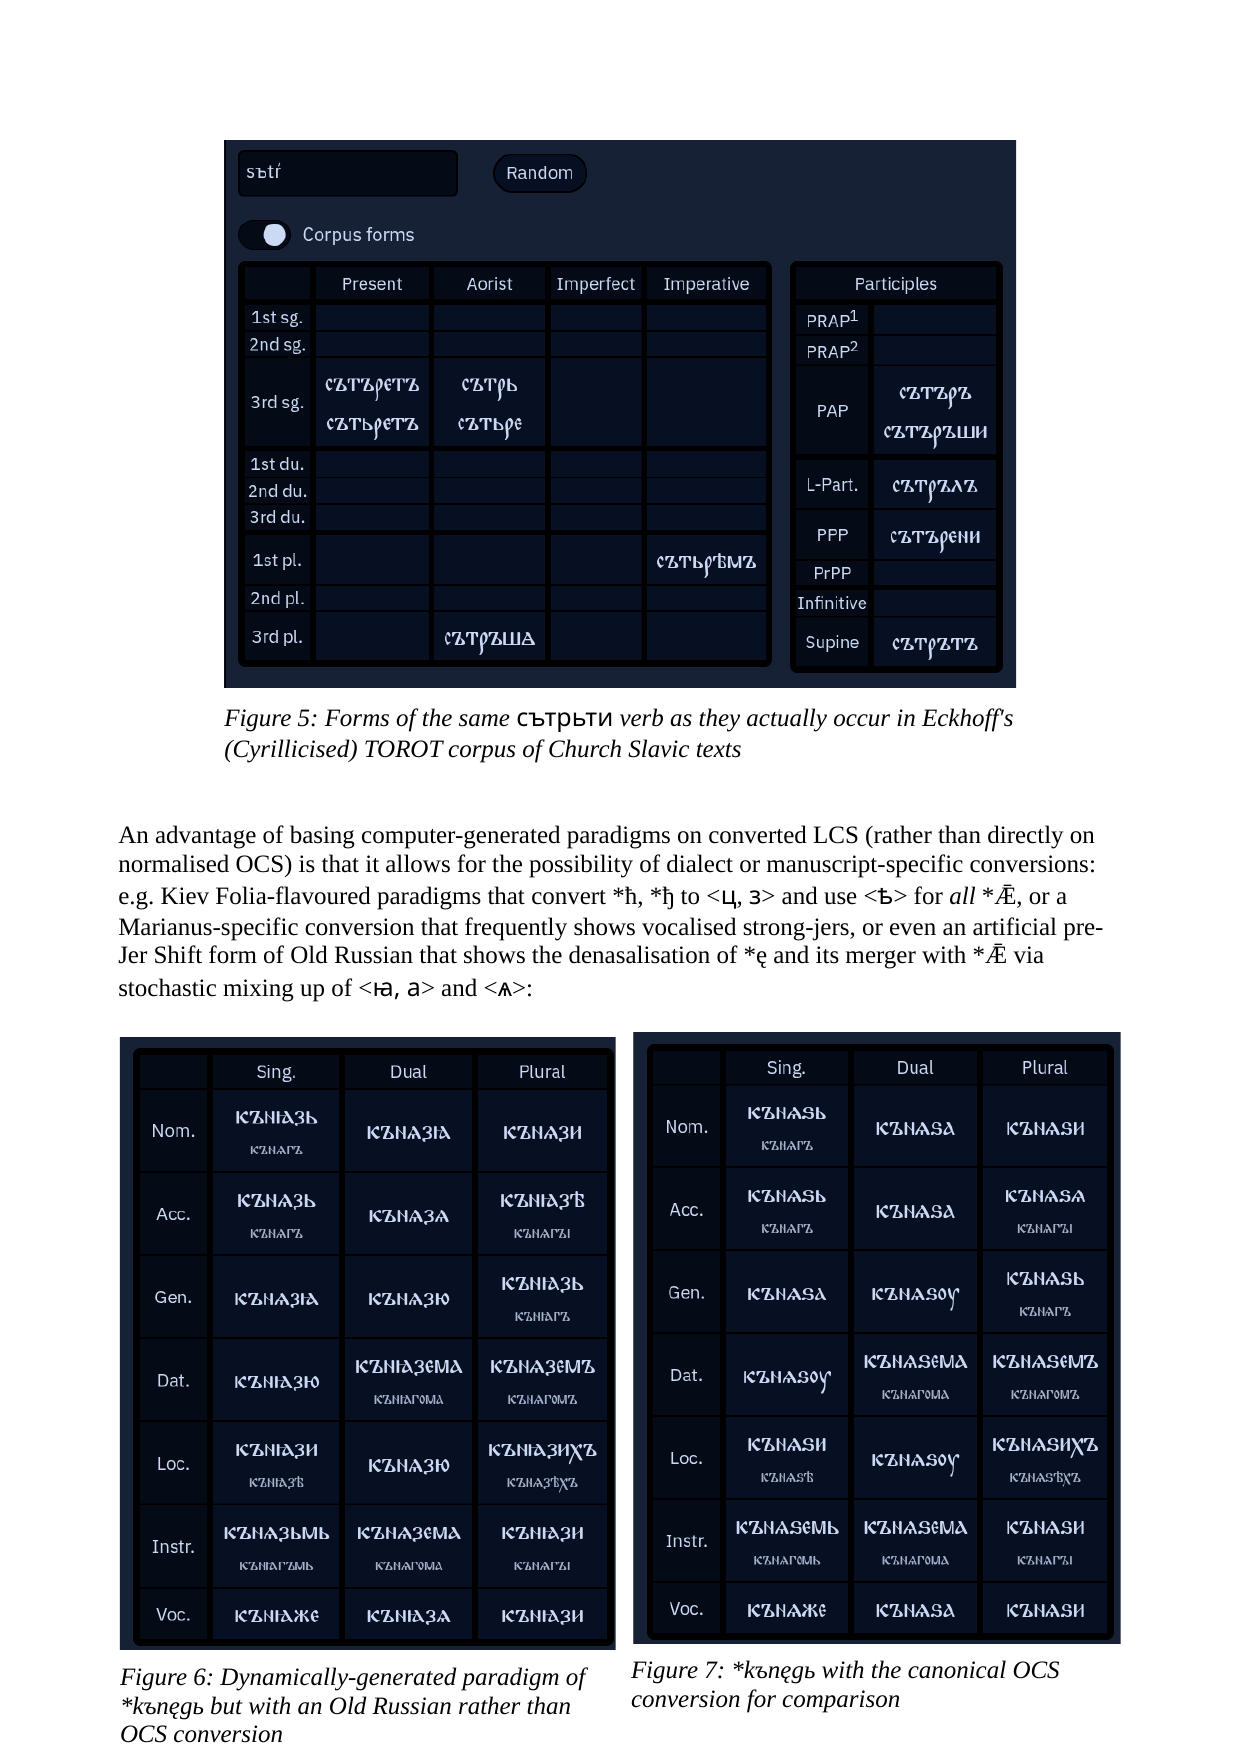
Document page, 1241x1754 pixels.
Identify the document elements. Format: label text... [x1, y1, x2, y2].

text Figure 5: Forms of the same сътрьти verb as they actually occur in Eckhoff's (Cyrillicised) TOROT corpus of Church Slavic texts [224, 688, 1016, 763]
text Figure 6: Dynamically-generated paradigm of *kъnęgь but with an Old Russian rather than OCS conversion [120, 1650, 616, 1748]
text An advantage of basing computer-generated paradigms on converted LCS (rather than directly on normalised OCS) is that it allows for the possibility of dialect or manuscript-specific conversions: e.g. Kiev Folia-flavoured paradigms that convert *ћ, *ђ to <ц, з> and use <ѣ> for all *Ǣ, or a Marianus-specific conversion that frequently shows vocalised strong-jers, or even an artificial pre-Jer Shift form of Old Russian that shows the denasalisation of *ę and its merger with *Ǣ via stochastic mixing up of <ꙗ, а> and <ѧ>: [118, 820, 1122, 1003]
picture [633, 1032, 1121, 1644]
text Figure 7: *kъnęgь with the canonical OCS conversion for comparison [631, 1644, 1123, 1713]
picture [224, 140, 1017, 688]
picture [119, 1037, 616, 1650]
